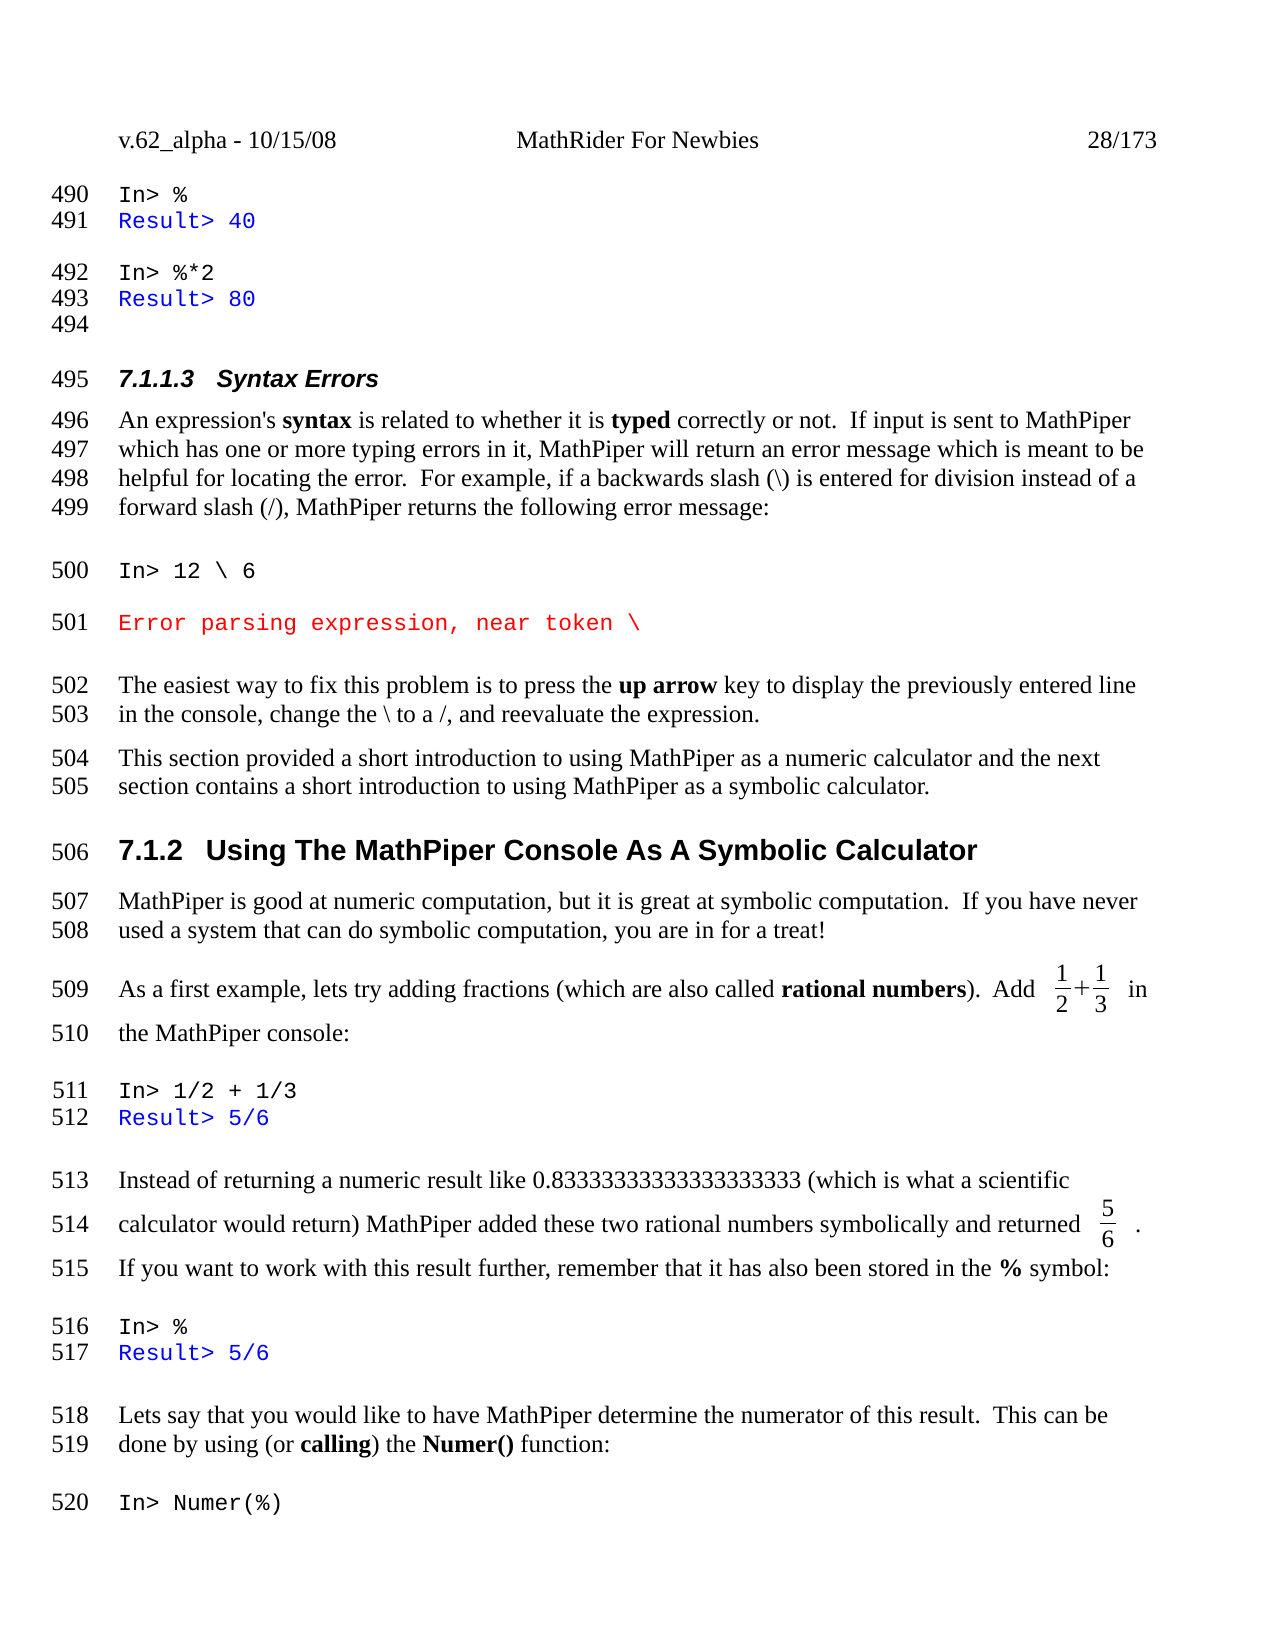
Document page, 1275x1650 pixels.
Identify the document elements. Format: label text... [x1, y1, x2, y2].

text Result> 40 [118, 210, 1157, 236]
text Result> 80 [118, 288, 1157, 313]
text As a first example, lets try adding fractions (which are also called rational numbers). Addin the MathPiper console: [118, 959, 1157, 1046]
text In> 12 \ 6 [118, 559, 1157, 585]
text In> Numer(%) [118, 1491, 1157, 1517]
text The easiest way to fix this problem is to press the up arrow key to display the previously entered line in the console, change the \ to a /, and reevaluate the expression. [118, 670, 1157, 728]
text Error parsing expression, near token \ [118, 611, 1157, 637]
text In> 1/2 + 1/3 [118, 1080, 1157, 1106]
subtitle Using The MathPiper Console As A Symbolic Calculator [118, 833, 1157, 866]
text Instead of returning a numeric result like 0.83333333333333333333 (which is what a scientific calculator would return) MathPiper added these two rational numbers symbolically and returned. If you want to work with this result further, remember that it has also been stored in the % symbol: [118, 1165, 1157, 1282]
text In> % [118, 184, 1157, 210]
text In> %*2 [118, 262, 1157, 288]
text An expression's syntax is related to whether it is typed correctly or not. If input is sent to MathPiper which has one or more typing errors in it, MathPiper will return an error message which is meant to be helpful for locating the error. For example, if a backwards slash (\) is entered for division instead of a forward slash (/), MathPiper returns the following error message: [118, 406, 1157, 521]
text Lets say that you would like to have MathPiper determine the numerator of this result. This can be done by using (or calling) the Numer() function: [118, 1400, 1157, 1458]
text MathPiper is good at numeric computation, but it is great at symbolic computation. If you have never used a system that can do symbolic computation, you are in for a treat! [118, 886, 1157, 944]
text Result> 5/6 [118, 1106, 1157, 1132]
text In> % [118, 1315, 1157, 1341]
text This section provided a short introduction to using MathPiper as a numeric calculator and the next section contains a short introduction to using MathPiper as a symbolic calculator. [118, 743, 1157, 800]
text Result> 5/6 [118, 1341, 1157, 1367]
subtitle Syntax Errors [118, 364, 1157, 393]
